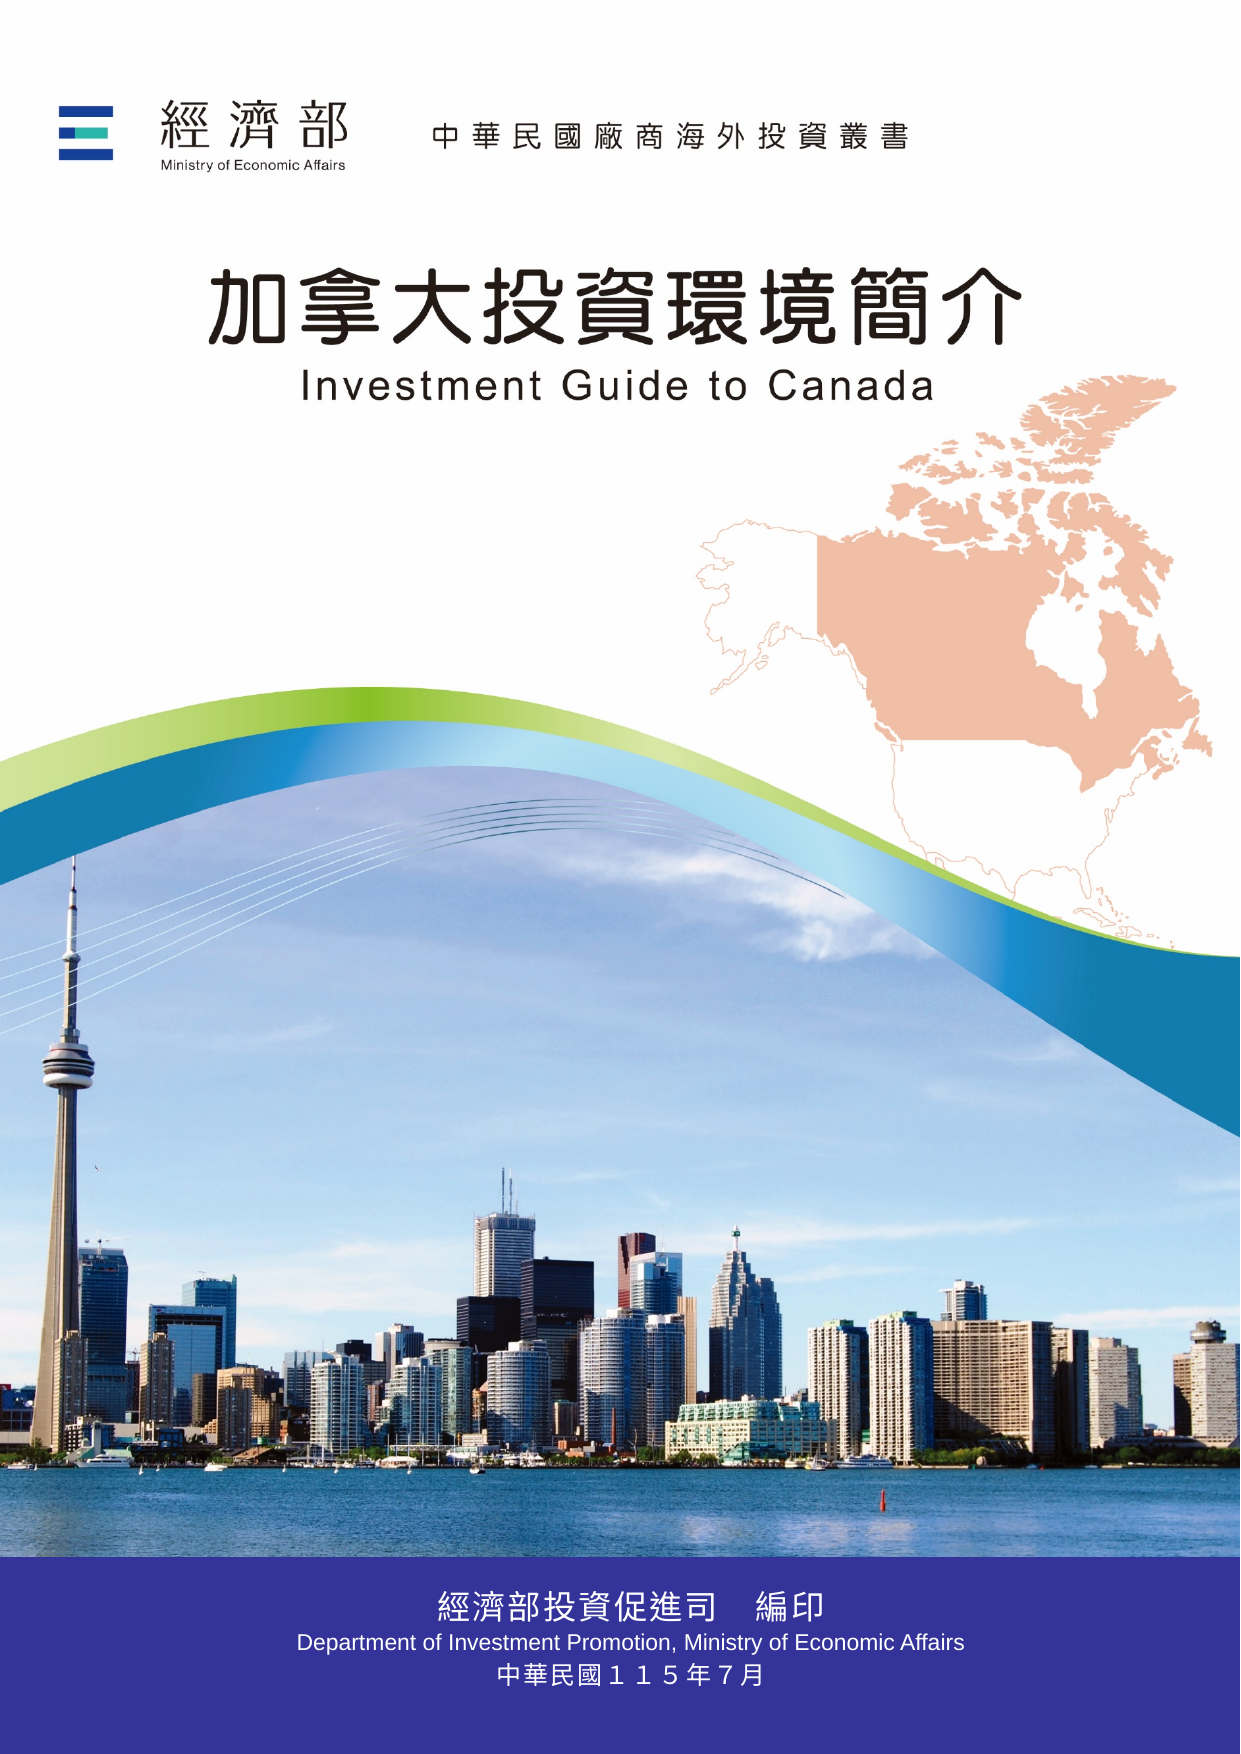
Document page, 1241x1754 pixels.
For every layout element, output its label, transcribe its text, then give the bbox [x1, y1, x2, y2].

text Department of Investment Promotion, Ministry of Economic Affairs [0, 1629, 1240, 1655]
text 中華民國１１５年７月 [0, 1655, 1240, 1691]
text 經濟部投資促進司 編印 [0, 1581, 1240, 1629]
picture [0, 0, 1240, 1557]
